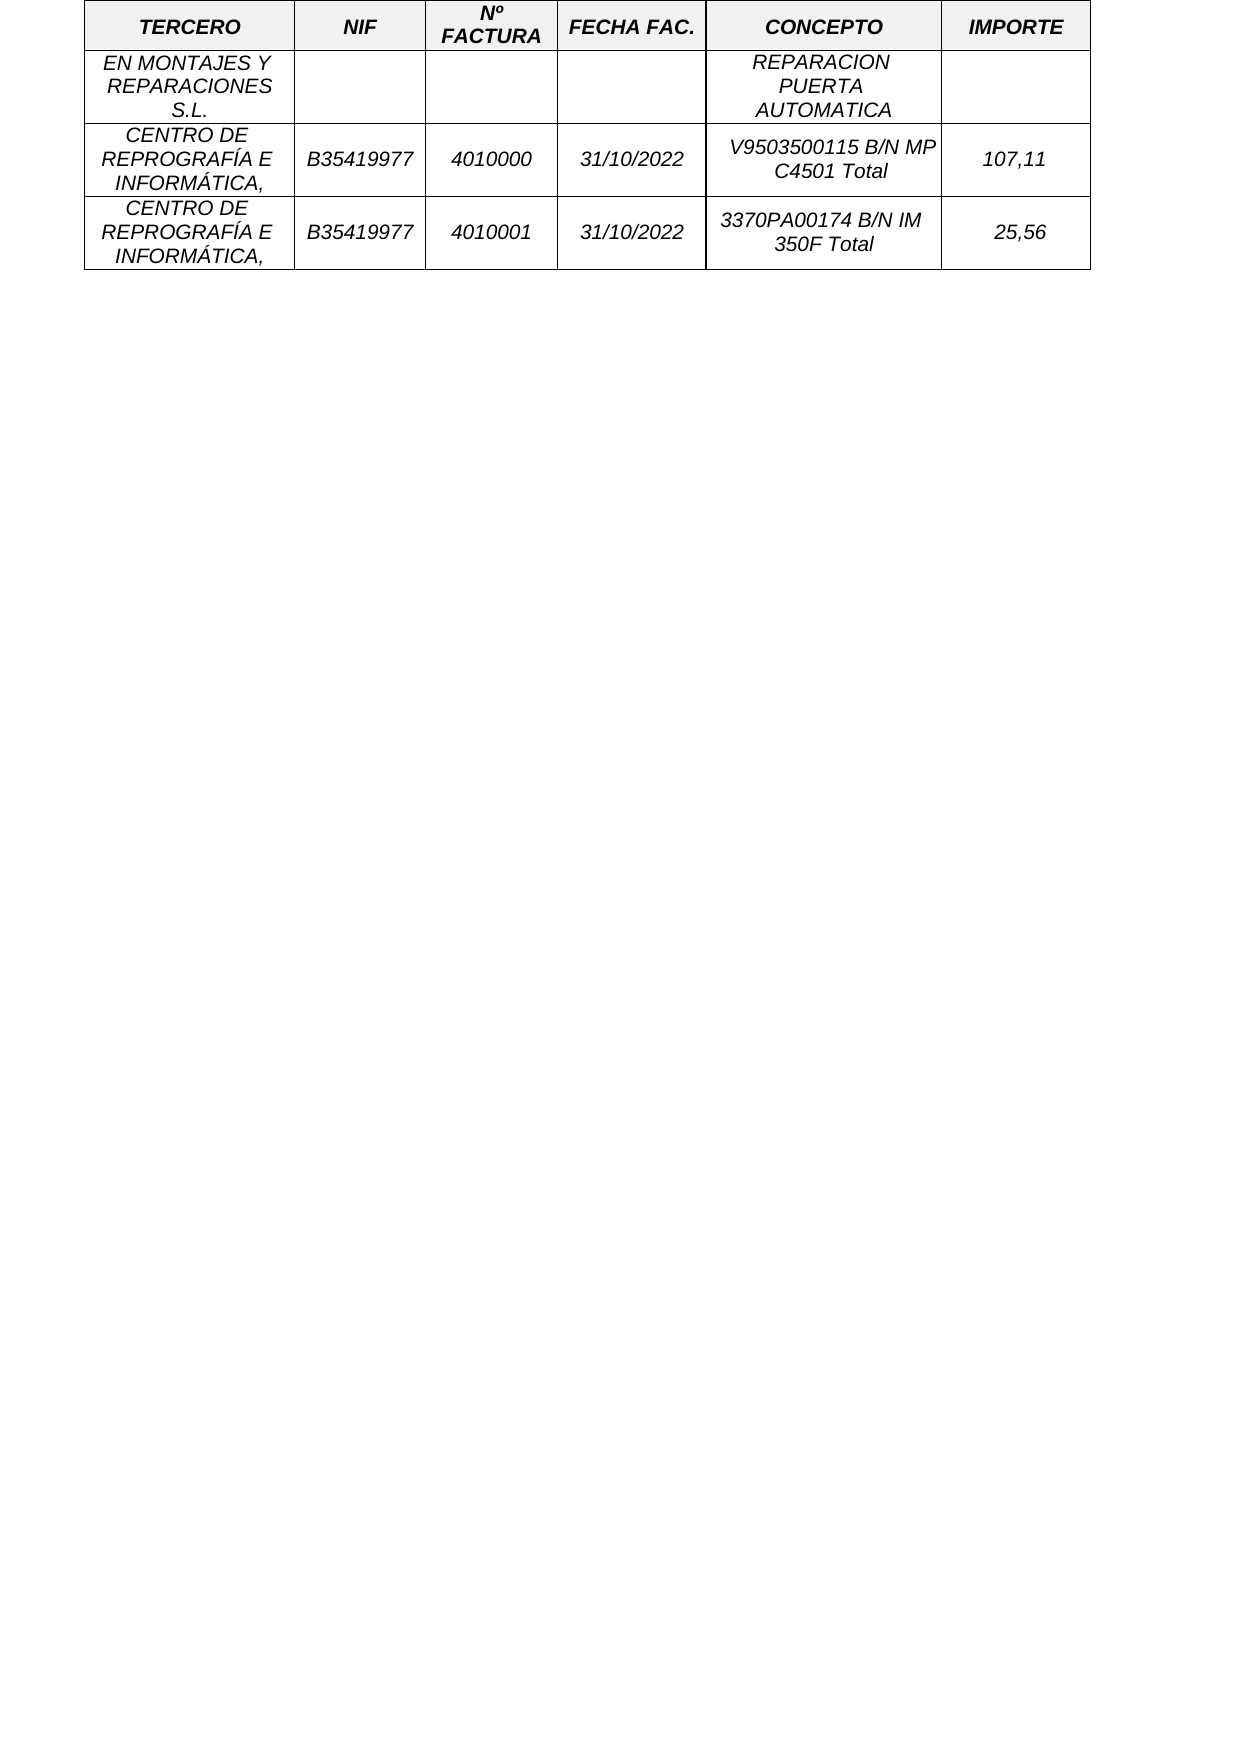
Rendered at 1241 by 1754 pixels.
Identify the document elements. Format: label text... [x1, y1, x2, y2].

table_header FECHA FAC. [558, 1, 705, 49]
table_cell 4010000 [426, 124, 557, 196]
table_cell EN MONTAJES Y REPARACIONES S.L. [85, 51, 294, 122]
table_cell [426, 51, 557, 122]
table_header Nº FACTURA [426, 1, 557, 49]
table_cell B35419977 [295, 124, 425, 196]
table_header NIF [295, 1, 425, 49]
table_cell 3370PA00174 B/N IM 350F Total [707, 197, 941, 268]
table_cell 4010001 [426, 197, 557, 268]
table_cell [295, 51, 425, 122]
table_header CONCEPTO [707, 1, 941, 49]
table_cell 107,11 [942, 124, 1090, 196]
table_cell 31/10/2022 [558, 124, 705, 196]
table_cell 31/10/2022 [558, 197, 705, 268]
table_cell 25,56 [942, 197, 1090, 268]
table_cell CENTRO DE REPROGRAFÍA E INFORMÁTICA, [85, 197, 294, 268]
table_cell [942, 51, 1090, 122]
table_header TERCERO [85, 1, 294, 49]
table_cell V9503500115 B/N MP C4501 Total [707, 124, 941, 196]
table_cell REPARACION PUERTA AUTOMATICA [707, 51, 941, 122]
table_header IMPORTE [942, 1, 1090, 49]
table_cell [558, 51, 705, 122]
table_cell CENTRO DE REPROGRAFÍA E INFORMÁTICA, [85, 124, 294, 196]
table_cell B35419977 [295, 197, 425, 268]
